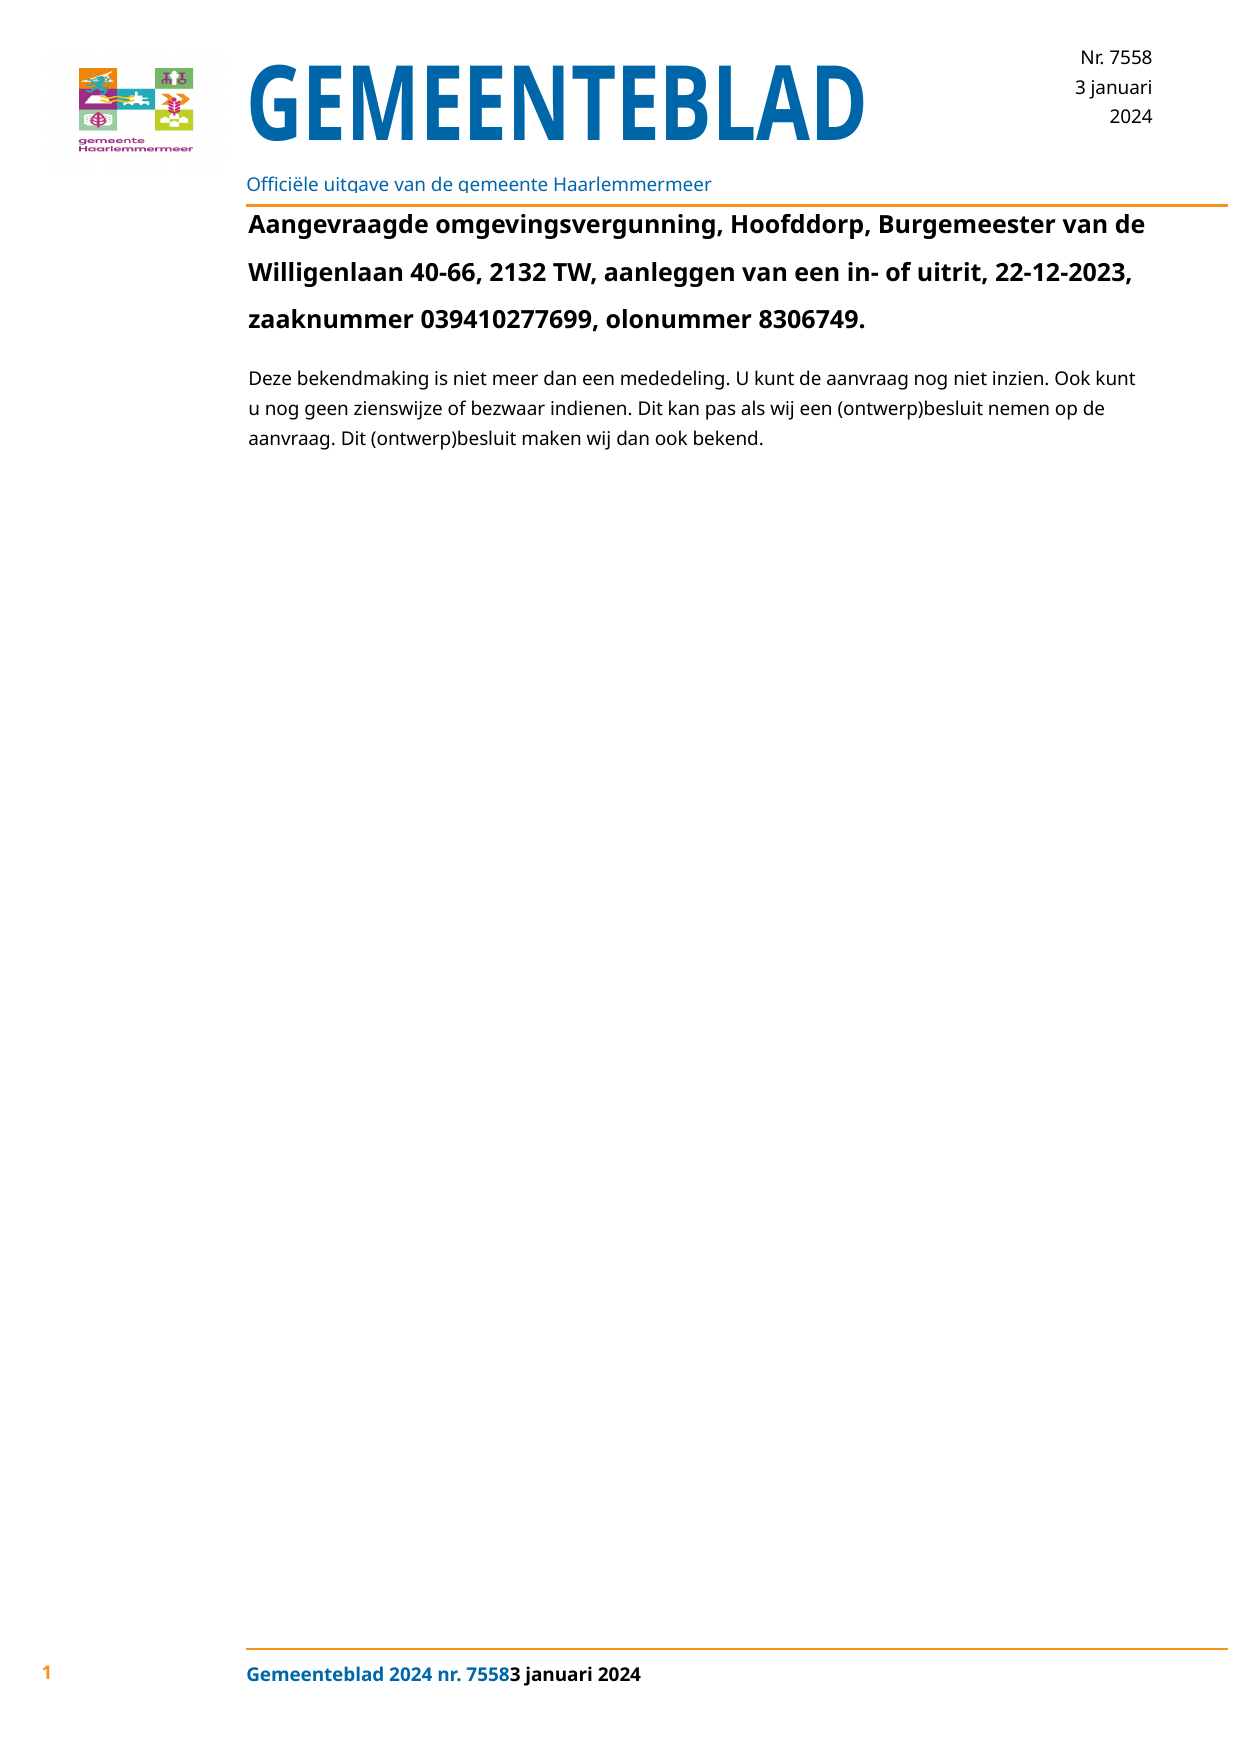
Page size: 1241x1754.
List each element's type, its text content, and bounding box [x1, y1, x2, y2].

text Deze bekendmaking is niet meer dan een mededeling. U kunt de aanvraag nog niet inzien. Ook kunt u nog geen zienswijze of bezwaar indienen. Dit kan pas als wij een (ontwerp)besluit nemen op de aanvraag. Dit (ontwerp)besluit maken wij dan ook bekend. [248, 366, 1152, 450]
text Aangevraagde omgevingsvergunning, Hoofddorp, Burgemeester van de Willigenlaan 40-66, 2132 TW, aanleggen van een in- of uitrit, 22-12-2023, zaaknummer 039410277699, olonummer 8306749. [248, 207, 1152, 336]
picture [41, 47, 231, 172]
